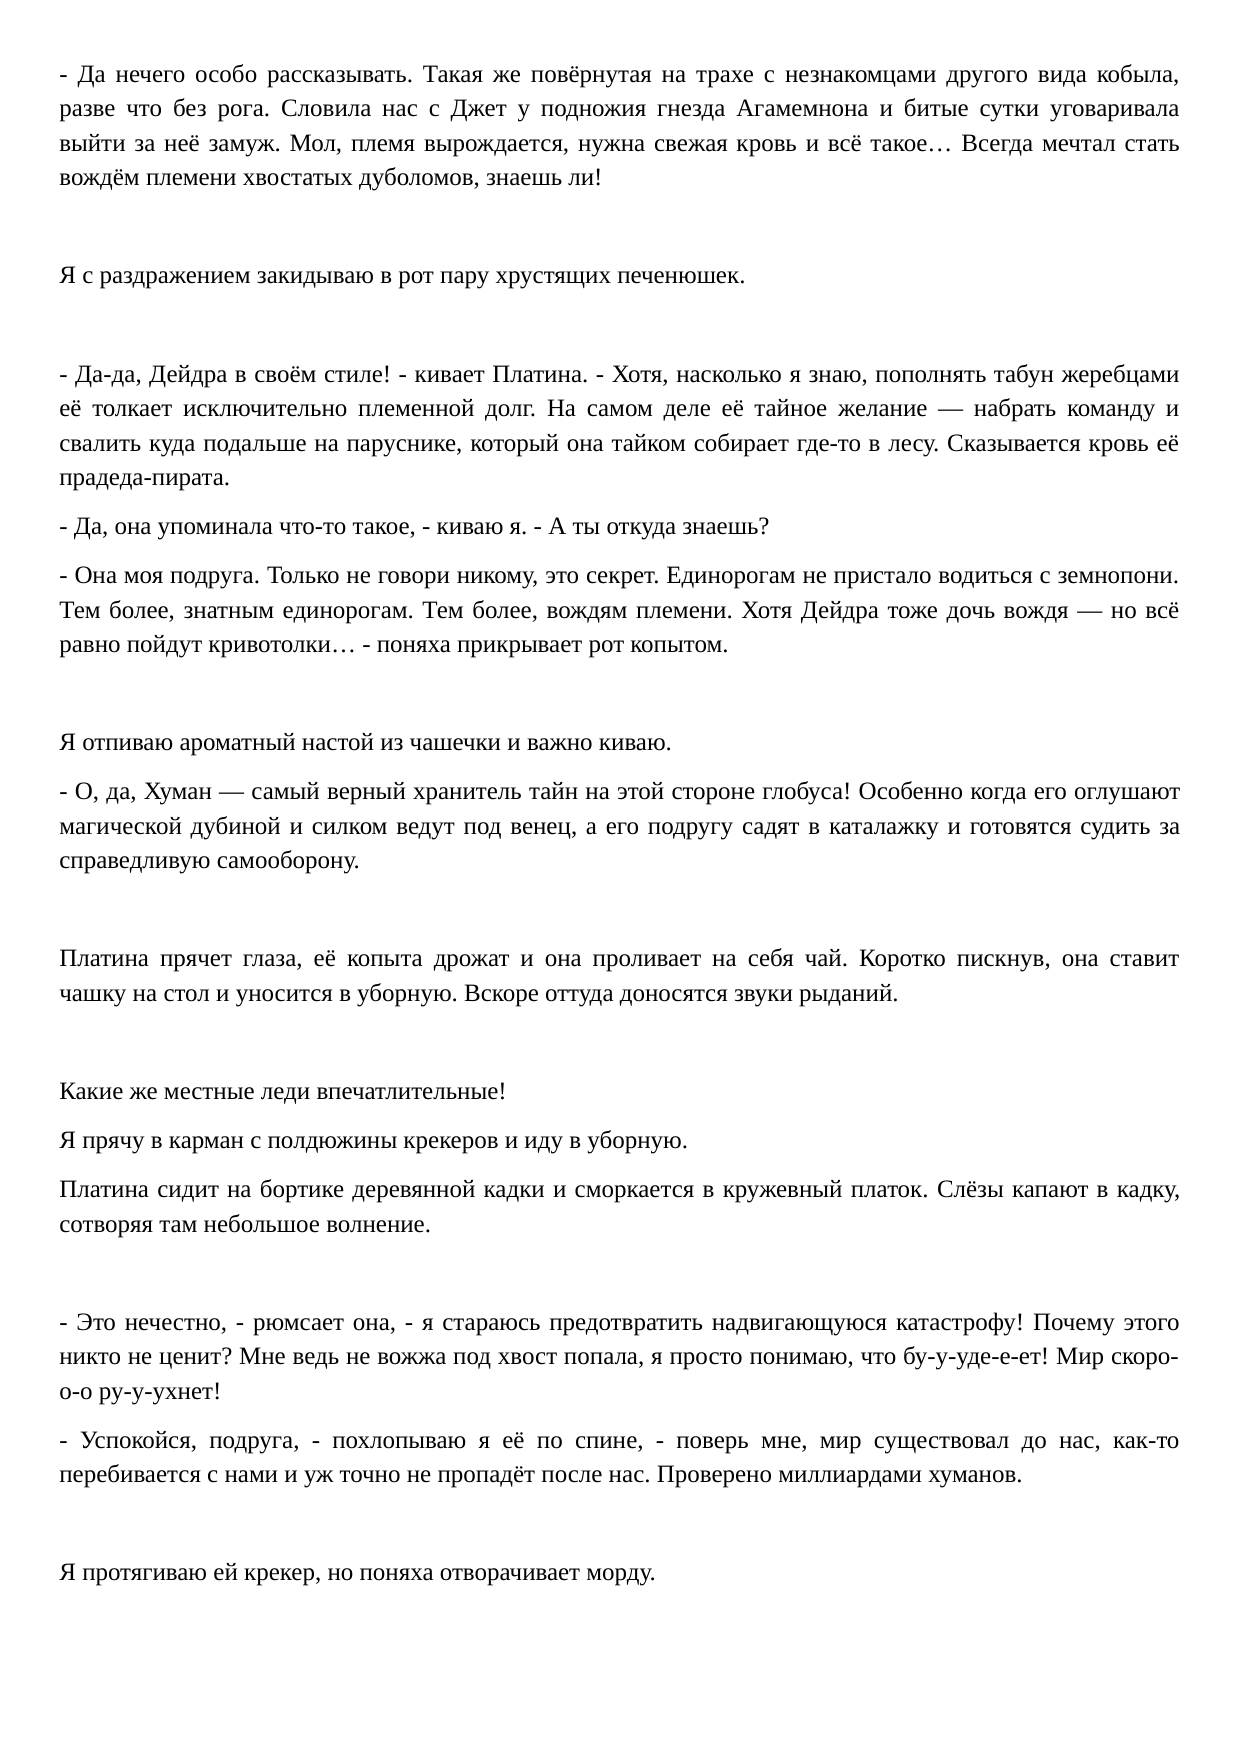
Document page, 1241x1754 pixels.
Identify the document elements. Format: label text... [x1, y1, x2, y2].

text - Она моя подруга. Только не говори никому, это секрет. Единорогам не пристало водиться с земнопони. Тем более, знатным единорогам. Тем более, вождям племени. Хотя Дейдра тоже дочь вождя — но всё равно пойдут кривотолки… - поняха прикрывает рот копытом. [59, 560, 1181, 658]
text - Успокойся, подруга, - похлопываю я её по спине, - поверь мне, мир существовал до нас, как-то перебивается с нами и уж точно не пропадёт после нас. Проверено миллиардами хуманов. [59, 1425, 1181, 1488]
text Я с раздражением закидываю в рот пару хрустящих печенюшек. [59, 261, 1181, 289]
text - О, да, Хуман — самый верный хранитель тайн на этой стороне глобуса! Особенно когда его оглушают магической дубиной и силком ведут под венец, а его подругу садят в каталажку и готовятся судить за справедливую самооборону. [59, 776, 1181, 874]
text Какие же местные леди впечатлительные! [59, 1076, 1181, 1105]
text Платина прячет глаза, её копыта дрожат и она проливает на себя чай. Коротко пискнув, она ставит чашку на стол и уносится в уборную. Вскоре оттуда доносятся звуки рыданий. [59, 943, 1181, 1007]
text - Да нечего особо рассказывать. Такая же повёрнутая на трахе с незнакомцами другого вида кобыла, разве что без рога. Словила нас с Джет у подножия гнезда Агамемнона и битые сутки уговаривала выйти за неё замуж. Мол, племя вырождается, нужна свежая кровь и всё такое… Всегда мечтал стать вождём племени хвостатых дуболомов, знаешь ли! [59, 59, 1181, 191]
text Я прячу в карман с полдюжины крекеров и иду в уборную. [59, 1125, 1181, 1154]
text Я отпиваю ароматный настой из чашечки и важно киваю. [59, 727, 1181, 756]
text - Это нечестно, - рюмсает она, - я стараюсь предотвратить надвигающуюся катастрофу! Почему этого никто не ценит? Мне ведь не вожжа под хвост попала, я просто понимаю, что бу-у-уде-е-ет! Мир скоро-о-о ру-у-ухнет! [59, 1307, 1181, 1404]
text Платина сидит на бортике деревянной кадки и сморкается в кружевный платок. Слёзы капают в кадку, сотворяя там небольшое волнение. [59, 1174, 1181, 1237]
text - Да-да, Дейдра в своём стиле! - кивает Платина. - Хотя, насколько я знаю, пополнять табун жеребцами её толкает исключительно племенной долг. На самом деле её тайное желание — набрать команду и свалить куда подальше на паруснике, который она тайком собирает где-то в лесу. Сказывается кровь её прадеда-пирата. [59, 359, 1181, 491]
text Я протягиваю ей крекер, но поняха отворачивает морду. [59, 1557, 1181, 1586]
text - Да, она упоминала что-то такое, - киваю я. - А ты откуда знаешь? [59, 511, 1181, 540]
